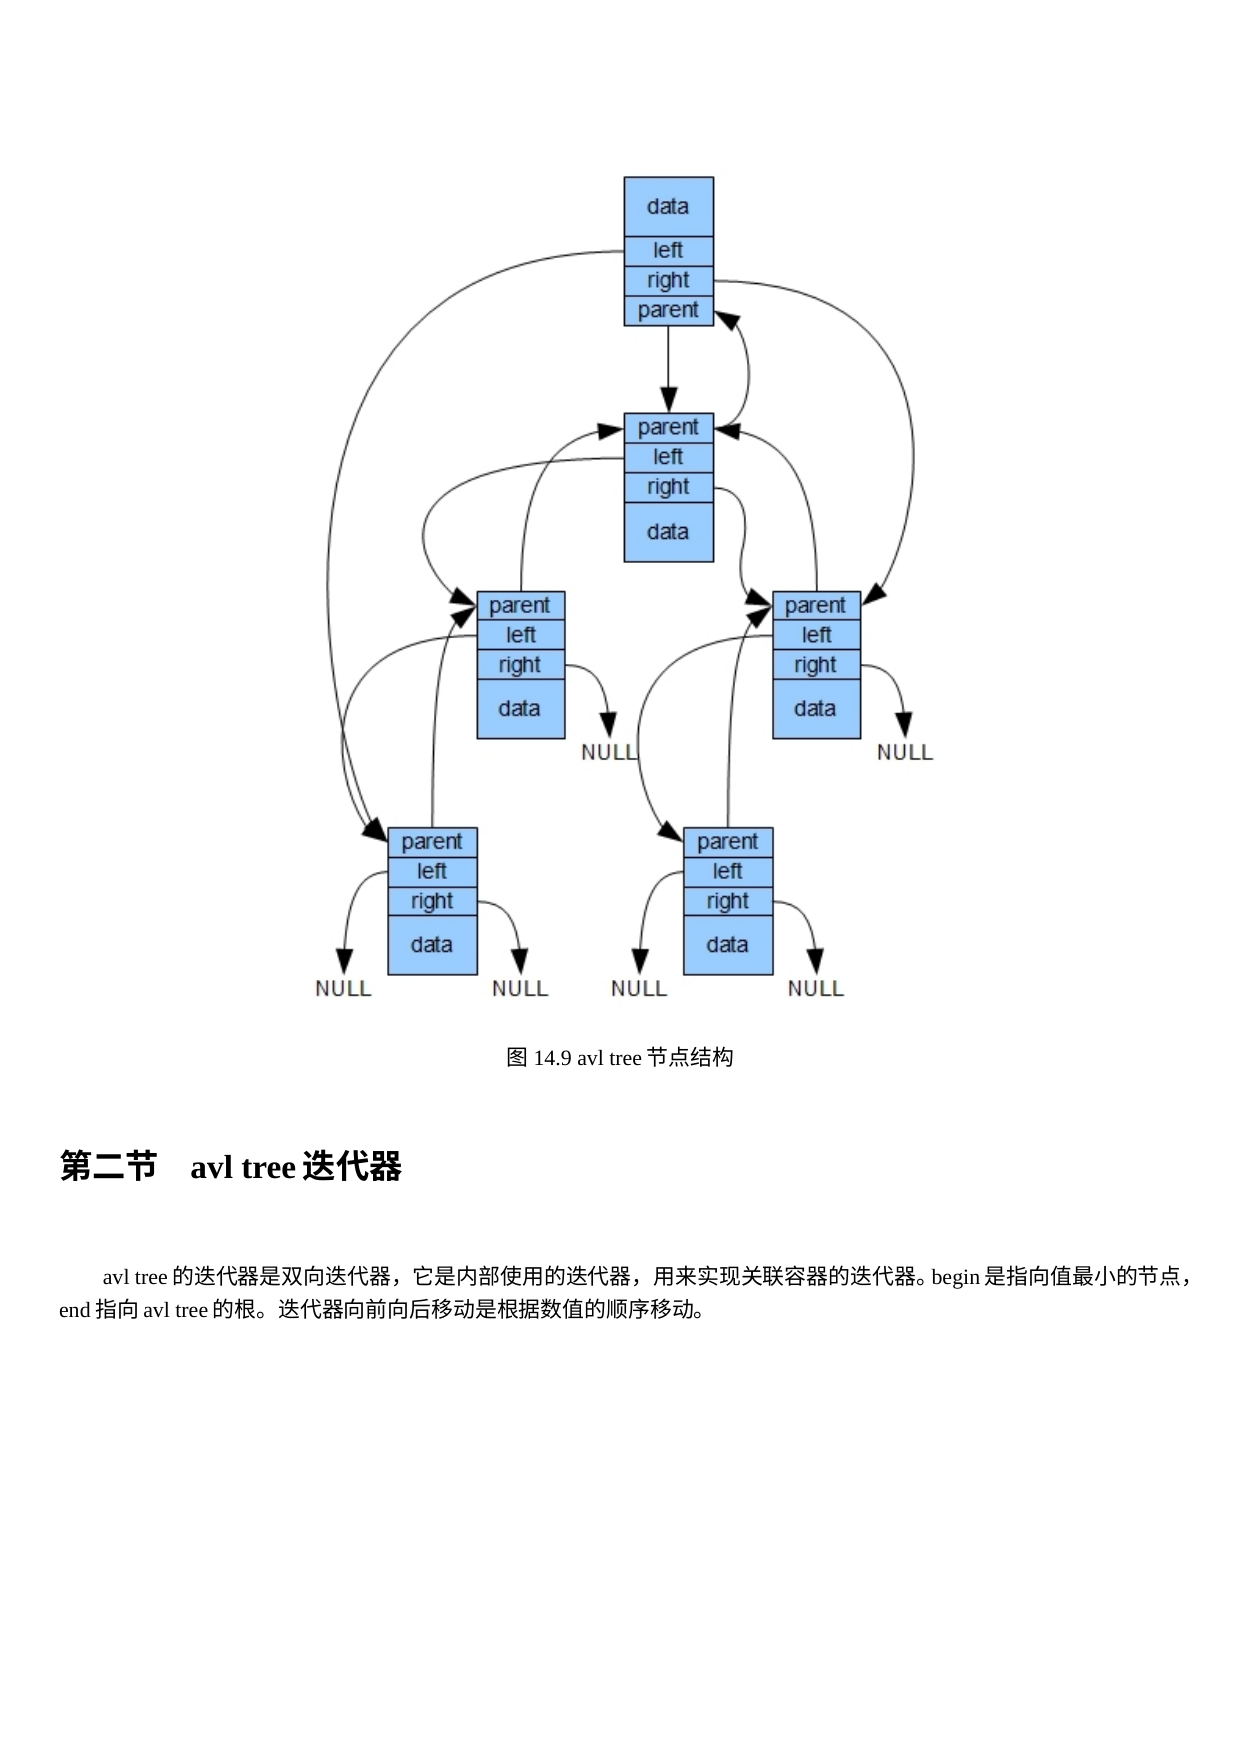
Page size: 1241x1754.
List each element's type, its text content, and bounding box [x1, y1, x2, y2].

text avl tree的迭代器是双向迭代器，它是内部使用的迭代器，用来实现关联容器的迭代器。begin是指向值最小的节点，end指向avl tree的根。迭代器向前向后移动是根据数值的顺序移动。 [59, 1259, 1181, 1324]
subtitle avl tree迭代器 [59, 1131, 1181, 1196]
text 图 14.9 avl tree节点结构 [59, 1042, 1181, 1072]
picture [275, 161, 965, 1015]
